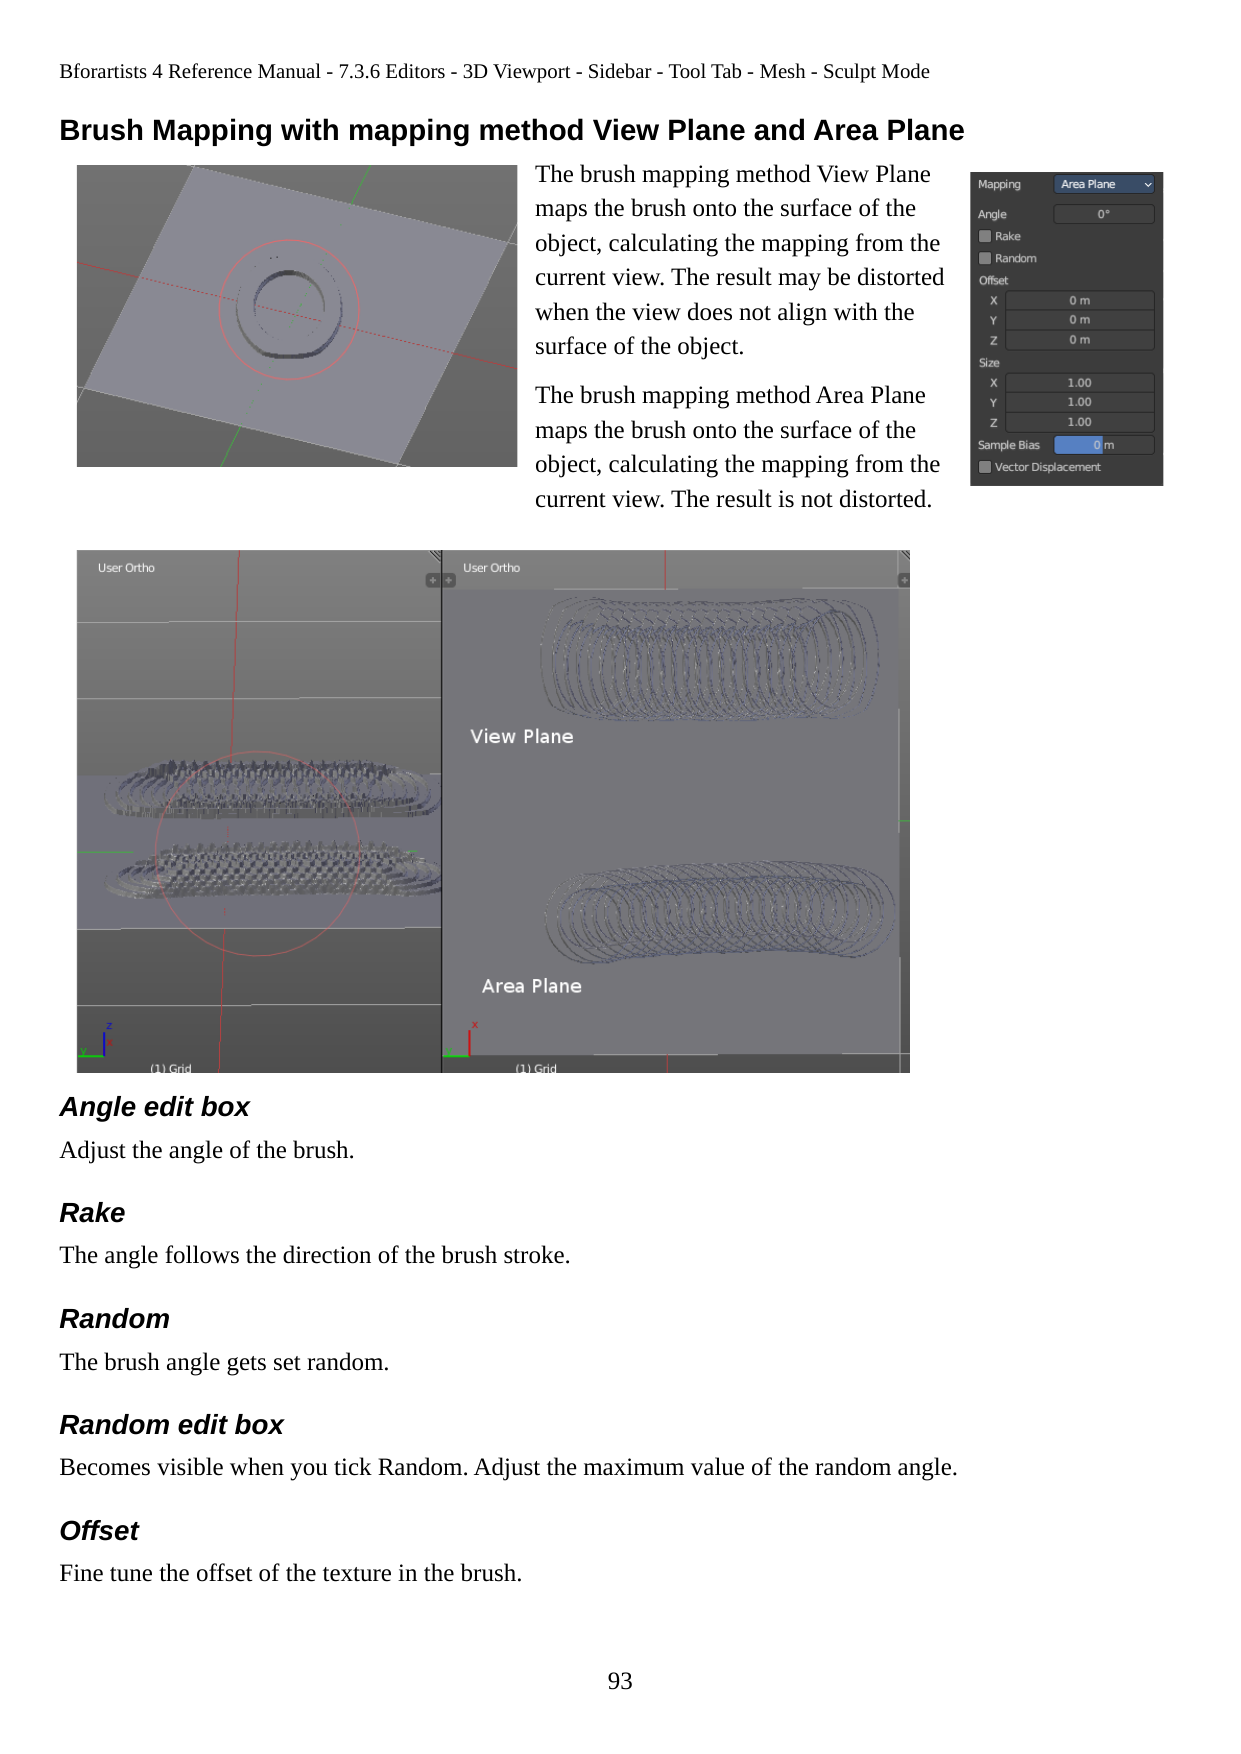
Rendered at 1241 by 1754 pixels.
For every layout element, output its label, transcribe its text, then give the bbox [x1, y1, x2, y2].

text Fine tune the offset of the texture in the brush. [59, 1558, 1181, 1587]
picture [76, 165, 518, 467]
subtitle Angle edit box [59, 1073, 1181, 1122]
text The brush mapping method View Plane maps the brush onto the surface of the object, calculating the mapping from the current view. The result may be distorted when the view does not align with the surface of the object. [59, 159, 1181, 360]
picture [76, 550, 910, 1073]
subtitle Brush Mapping with mapping method View Plane and Area Plane [59, 113, 1181, 146]
subtitle Rake [59, 1196, 1181, 1228]
subtitle Random [59, 1302, 1181, 1334]
text The brush angle gets set random. [59, 1347, 1181, 1375]
text Becomes visible when you tick Random. Adjust the maximum value of the random angle. [59, 1452, 1181, 1481]
text The brush mapping method Area Plane maps the brush onto the surface of the object, calculating the mapping from the current view. The result is not distorted. [59, 380, 1181, 512]
picture [970, 172, 1164, 486]
text Adjust the angle of the brush. [59, 1135, 1181, 1163]
text The angle follows the direction of the brush stroke. [59, 1241, 1181, 1269]
subtitle Offset [59, 1514, 1181, 1546]
subtitle Random edit box [59, 1408, 1181, 1440]
